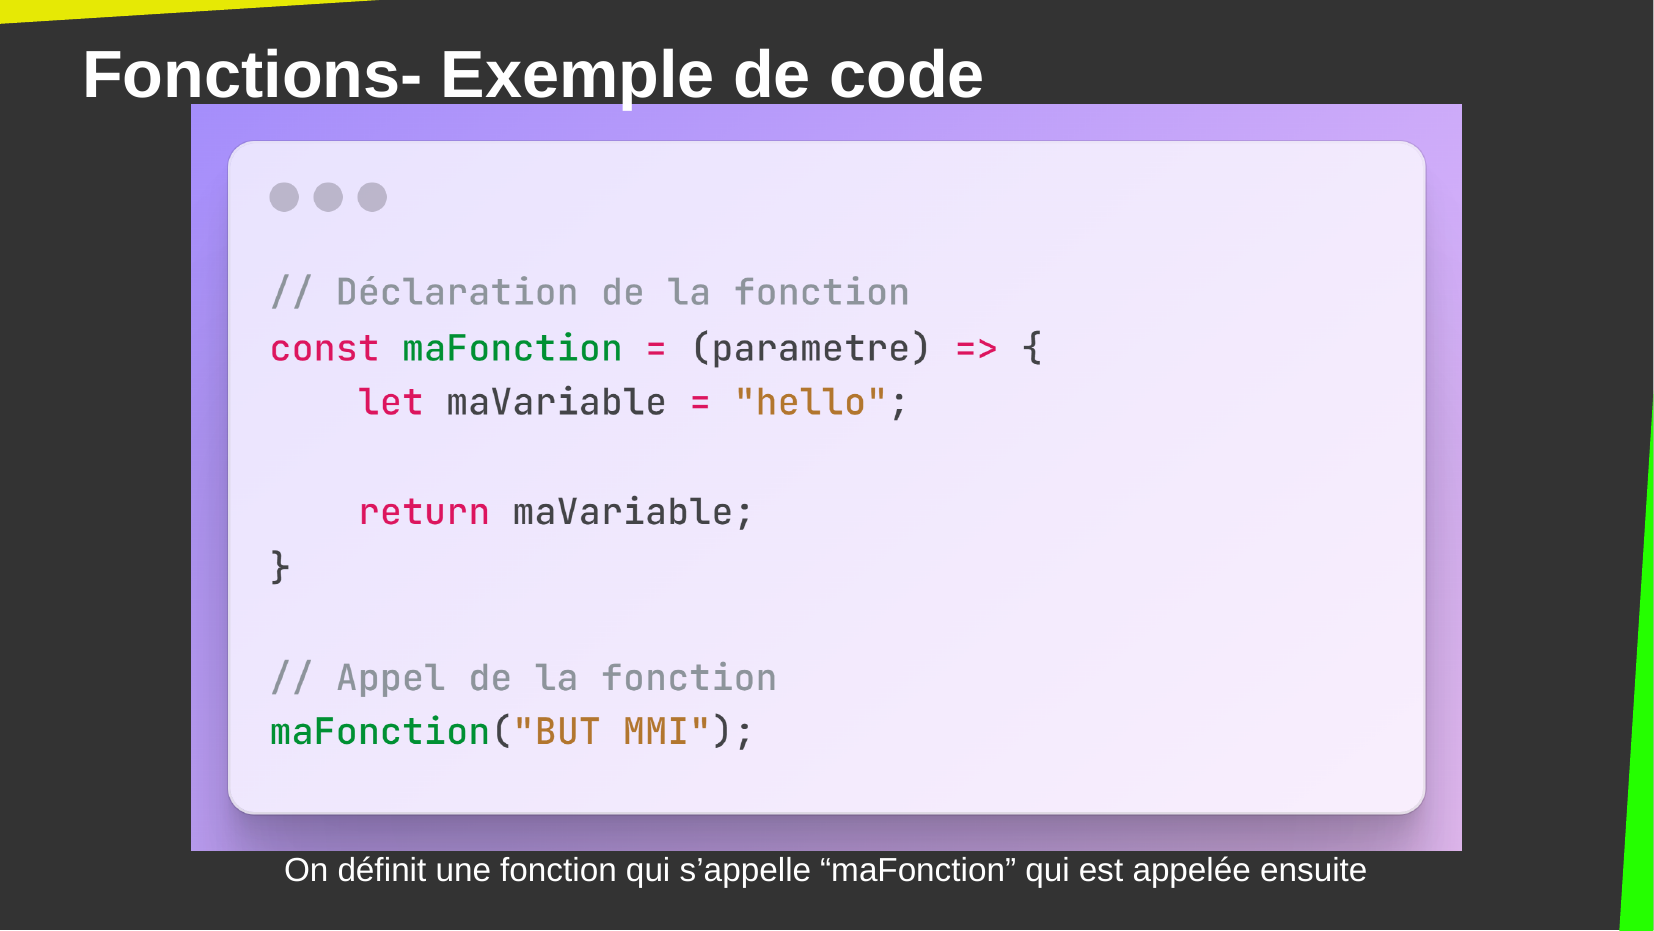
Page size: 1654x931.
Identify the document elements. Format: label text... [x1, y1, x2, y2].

text_box On définit une fonction qui s’appelle “maFonction” qui est appelée ensuite [141, 844, 1512, 916]
picture [191, 114, 1462, 844]
title Fonctions- Exemple de code [82, 37, 1571, 114]
text_box [1619, 382, 1654, 931]
text_box [0, 0, 379, 24]
